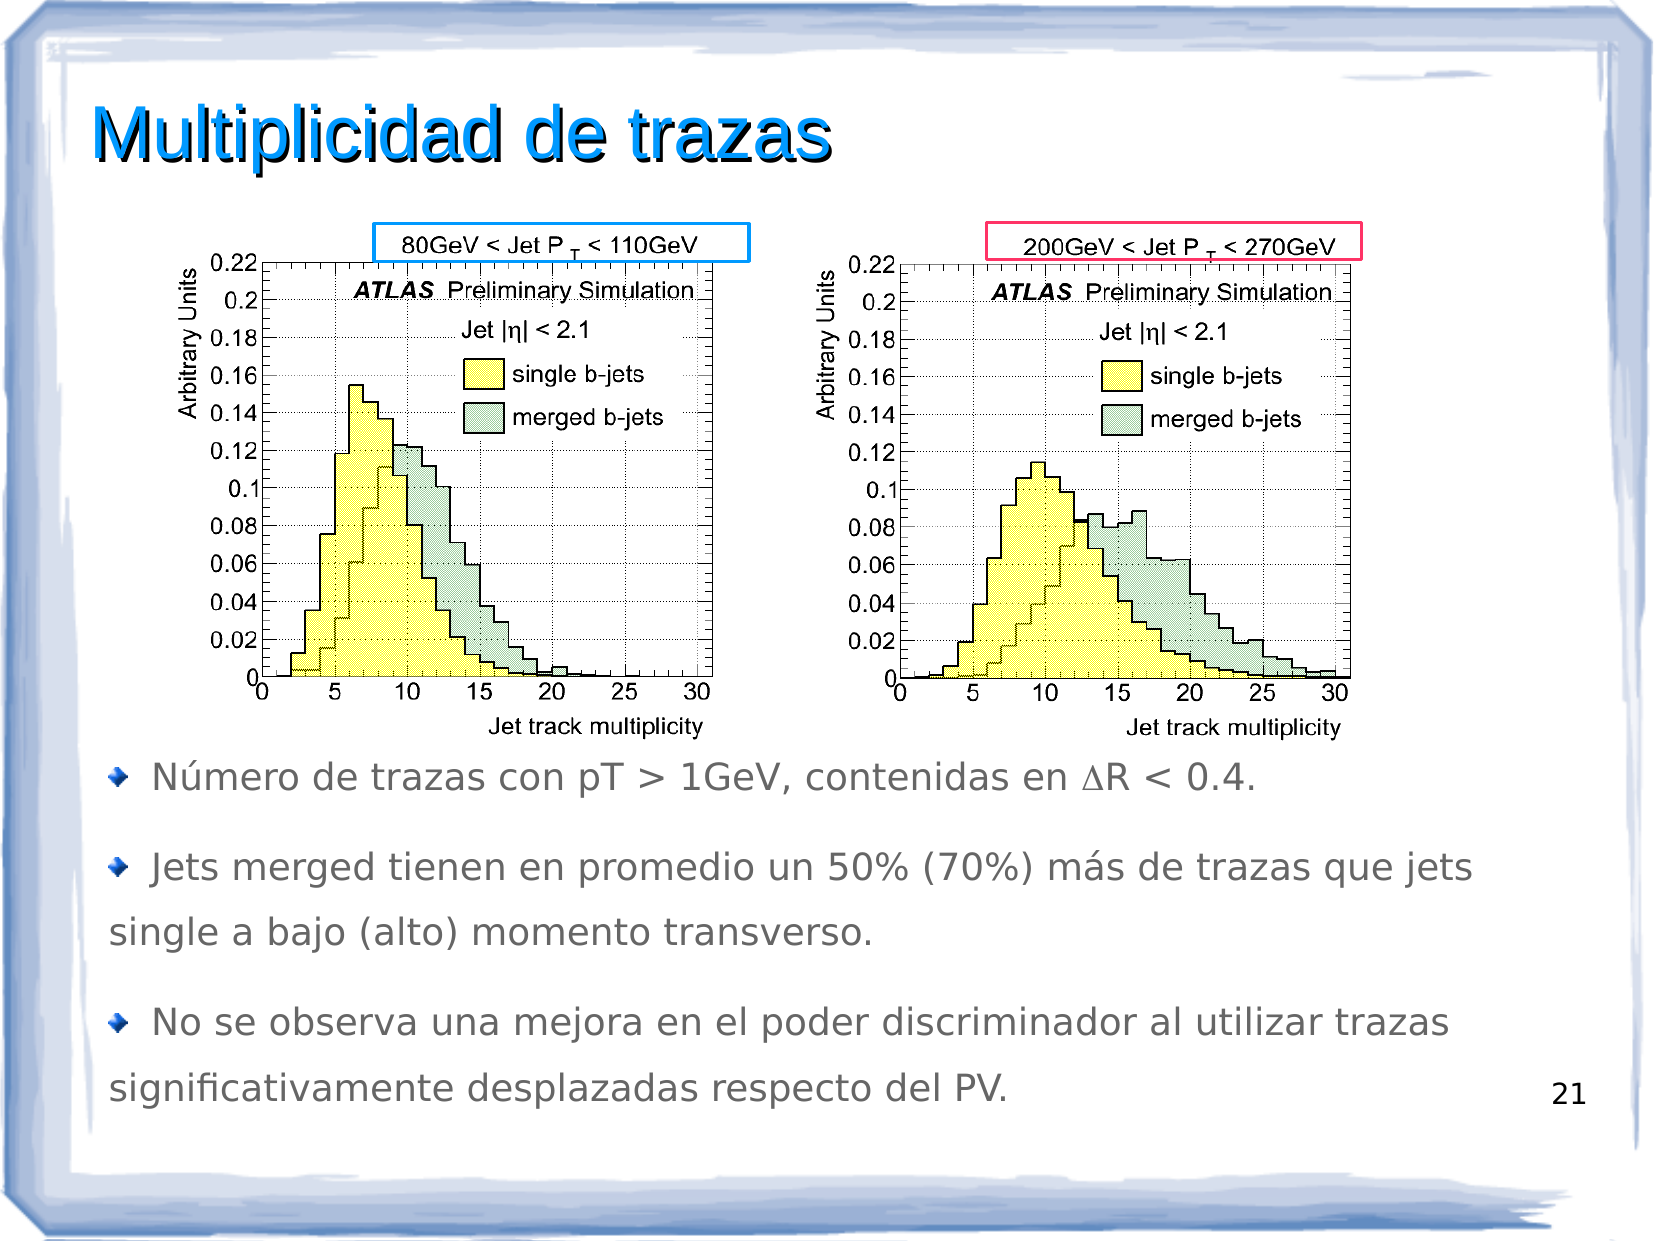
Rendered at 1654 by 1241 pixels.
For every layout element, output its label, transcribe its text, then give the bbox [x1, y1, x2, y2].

title Multiplicidad de trazas [988, 224, 1360, 232]
picture [0, 0, 1654, 1241]
text_box Número de trazas con pT > 1GeV, contenidas en DR < 0.4. Jets merged tienen en promedio un 50% (70%) más de trazas que jets single a bajo (alto) momento transverso. No se observa una mejora en el poder discriminador al utilizar trazas significativamente desplazadas respecto del PV. [93, 748, 1562, 1123]
title Multiplicidad de trazas [376, 225, 747, 260]
picture [376, 230, 740, 260]
title Multiplicidad de trazas [89, 0, 1473, 410]
picture [988, 232, 1360, 258]
